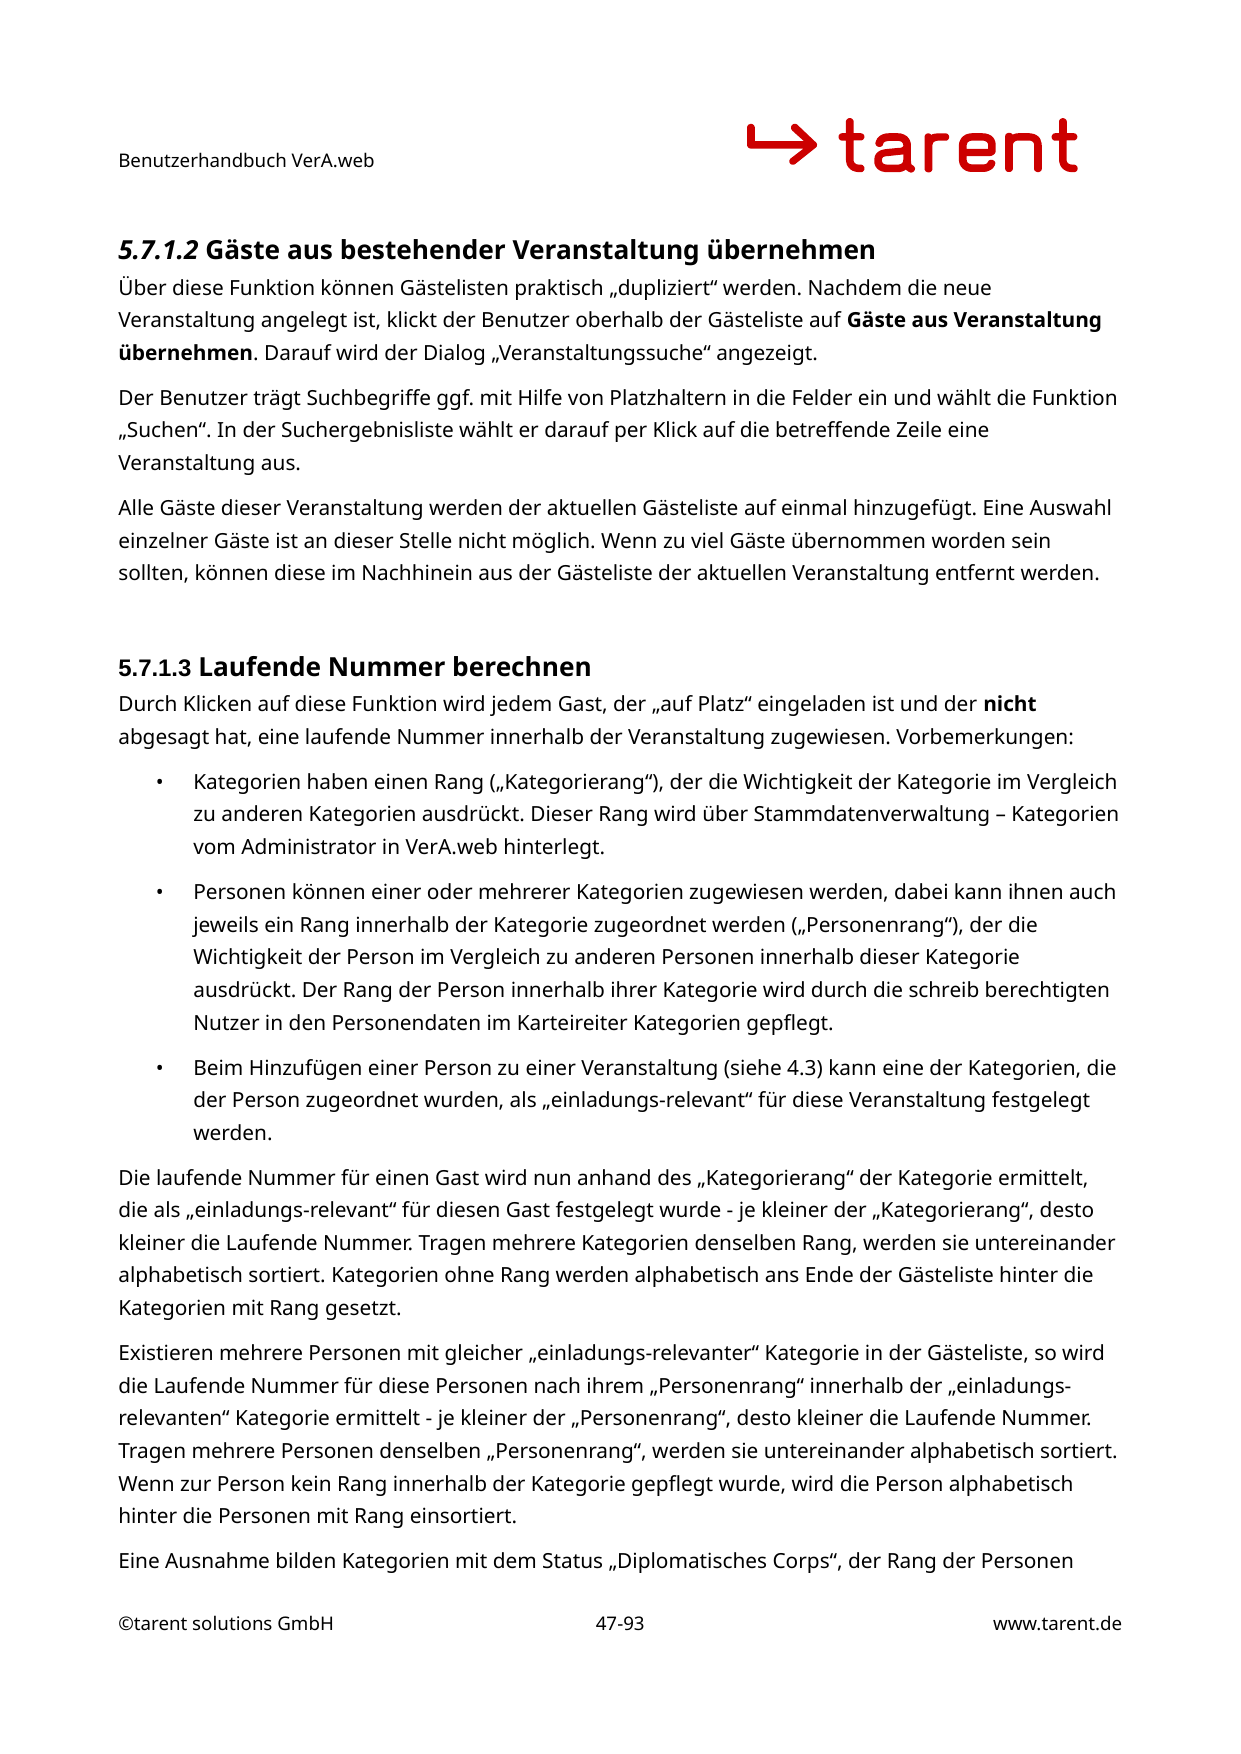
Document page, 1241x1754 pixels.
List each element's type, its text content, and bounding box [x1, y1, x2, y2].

subtitle Gäste aus bestehender Veranstaltung übernehmen [118, 232, 1122, 267]
subtitle Laufende Nummer berechnen [118, 648, 1122, 684]
text Der Benutzer trägt Suchbegriffe ggf. mit Hilfe von Platzhaltern in die Felder ein und wählt die Funktion „Suchen“. In der Suchergebnisliste wählt er darauf per Klick auf die betreffende Zeile eine Veranstaltung aus. [118, 383, 1122, 477]
text Durch Klicken auf diese Funktion wird jedem Gast, der „auf Platz“ eingeladen ist und der nicht abgesagt hat, eine laufende Nummer innerhalb der Veranstaltung zugewiesen. Vorbemerkungen: [118, 689, 1122, 750]
list Beim Hinzufügen einer Person zu einer Veranstaltung (siehe 4.3) kann eine der Kategorien, die der Person zugeordnet wurden, als „einladungs-relevant“ für diese Veranstaltung festgelegt werden. [156, 1053, 1122, 1146]
list Personen können einer oder mehrerer Kategorien zugewiesen werden, dabei kann ihnen auch jeweils ein Rang innerhalb der Kategorie zugeordnet werden („Personenrang“), der die Wichtigkeit der Person im Vergleich zu anderen Personen innerhalb dieser Kategorie ausdrückt. Der Rang der Person innerhalb ihrer Kategorie wird durch die schreib berechtigten Nutzer in den Personendaten im Karteireiter Kategorien gepflegt. [156, 877, 1122, 1036]
text Alle Gäste dieser Veranstaltung werden der aktuellen Gästeliste auf einmal hinzugefügt. Eine Auswahl einzelner Gäste ist an dieser Stelle nicht möglich. Wenn zu viel Gäste übernommen worden sein sollten, können diese im Nachhinein aus der Gästeliste der aktuellen Veranstaltung entfernt werden. [118, 493, 1122, 587]
text Existieren mehrere Personen mit gleicher „einladungs-relevanter“ Kategorie in der Gästeliste, so wird die Laufende Nummer für diese Personen nach ihrem „Personenrang“ innerhalb der „einladungs-relevanten“ Kategorie ermittelt - je kleiner der „Personenrang“, desto kleiner die Laufende Nummer. Tragen mehrere Personen denselben „Personenrang“, werden sie untereinander alphabetisch sortiert. Wenn zur Person kein Rang innerhalb der Kategorie gepflegt wurde, wird die Person alphabetisch hinter die Personen mit Rang einsortiert. [118, 1338, 1122, 1530]
text Die laufende Nummer für einen Gast wird nun anhand des „Kategorierang“ der Kategorie ermittelt, die als „einladungs-relevant“ für diesen Gast festgelegt wurde - je kleiner der „Kategorierang“, desto kleiner die Laufende Nummer. Tragen mehrere Kategorien denselben Rang, werden sie untereinander alphabetisch sortiert. Kategorien ohne Rang werden alphabetisch ans Ende der Gästeliste hinter die Kategorien mit Rang gesetzt. [118, 1163, 1122, 1322]
text Über diese Funktion können Gästelisten praktisch „dupliziert“ werden. Nachdem die neue Veranstaltung angelegt ist, klickt der Benutzer oberhalb der Gästeliste auf Gäste aus Veranstaltung übernehmen. Darauf wird der Dialog „Veranstaltungssuche“ angezeigt. [118, 273, 1122, 366]
text Eine Ausnahme bilden Kategorien mit dem Status „Diplomatisches Corps“, der Rang der Personen [118, 1546, 1122, 1575]
list Kategorien haben einen Rang („Kategorierang“), der die Wichtigkeit der Kategorie im Vergleich zu anderen Kategorien ausdrückt. Dieser Rang wird über Stammdatenverwaltung – Kategorien vom Administrator in VerA.web hinterlegt. [156, 767, 1122, 861]
